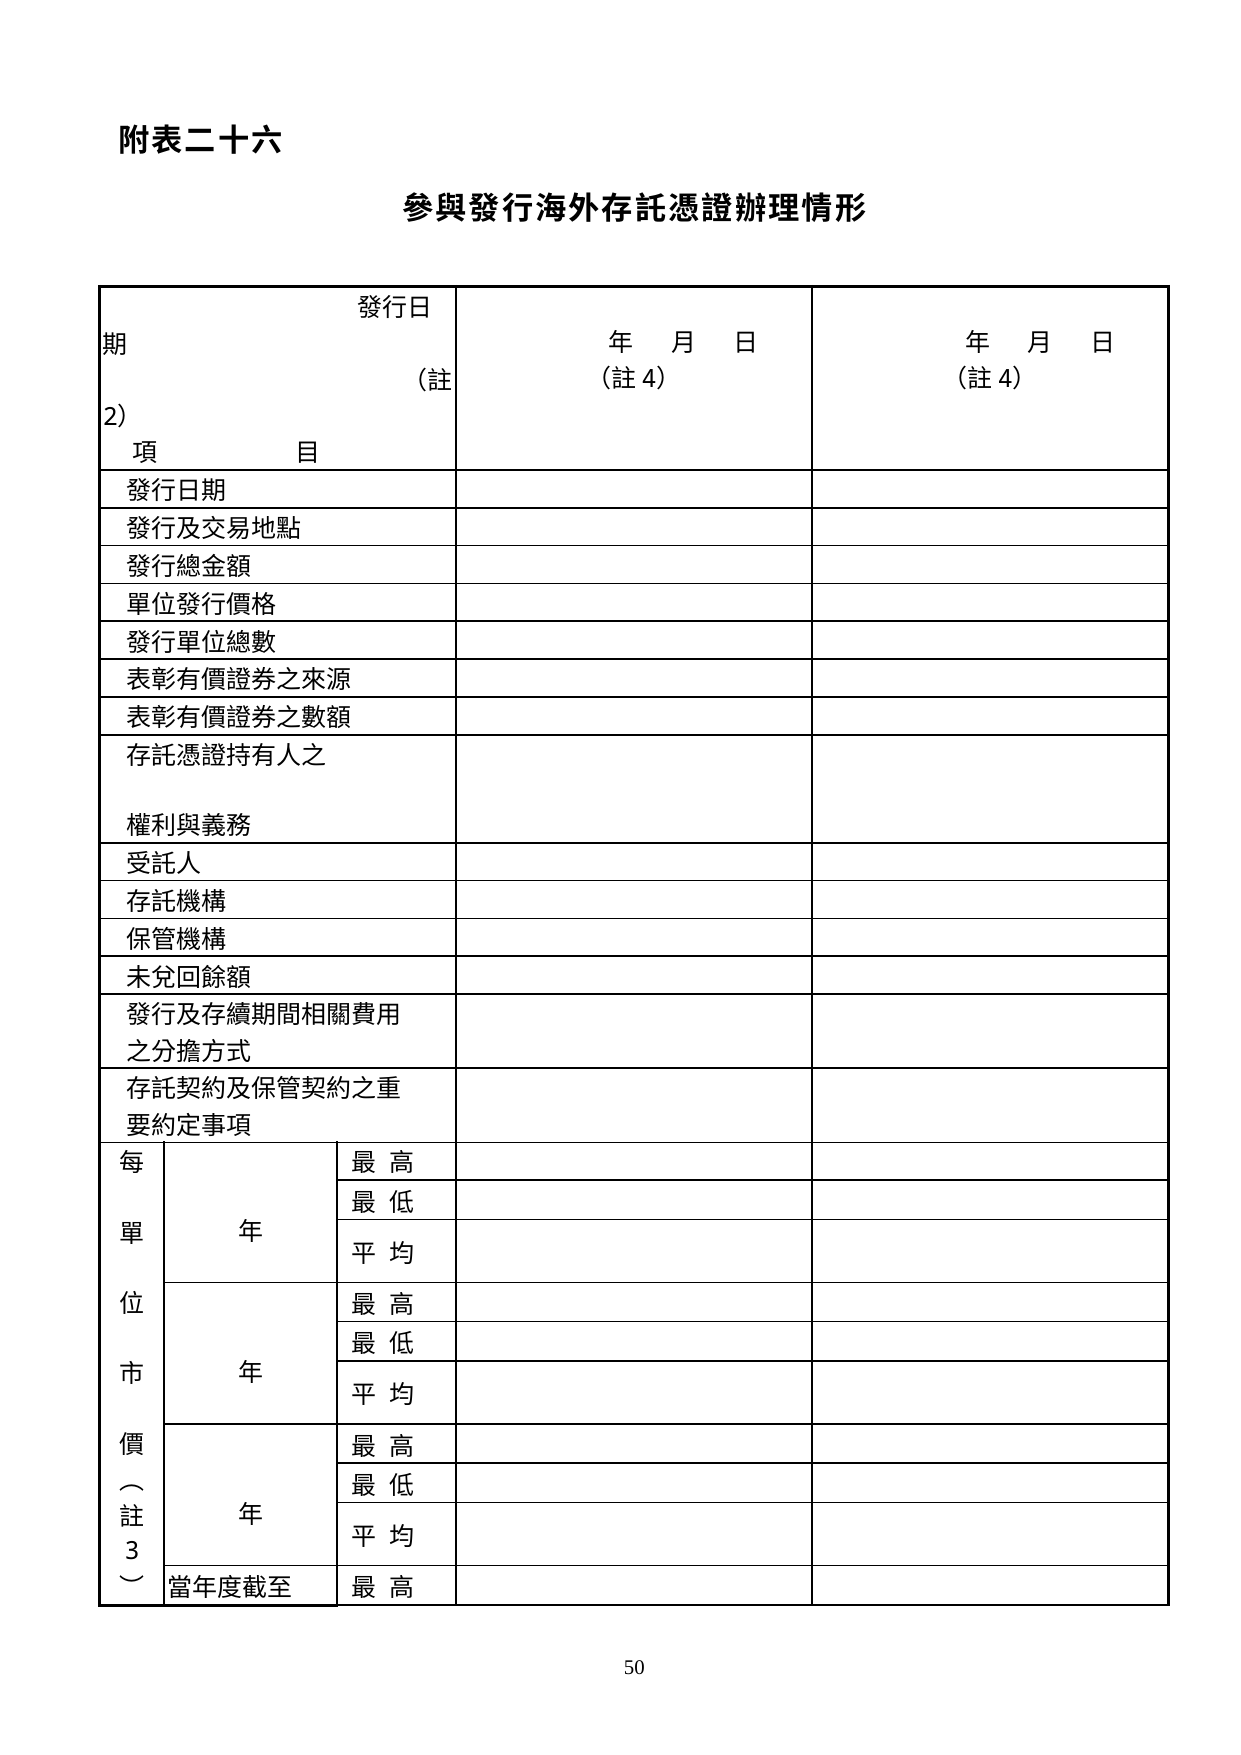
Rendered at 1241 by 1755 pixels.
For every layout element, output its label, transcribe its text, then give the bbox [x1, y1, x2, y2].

table_cell 保管機構 [101, 919, 455, 955]
table_cell [457, 698, 811, 734]
table_cell 平 均 [338, 1362, 455, 1423]
table_cell [813, 1322, 1167, 1360]
table_cell 發行及存續期間相關費用 之分擔方式 [101, 995, 455, 1067]
table_cell 發行日期 [101, 471, 455, 507]
table_cell 最 低 [338, 1322, 455, 1360]
table_cell [457, 546, 811, 583]
table_header 發行日期 （註2） 項 目 [101, 288, 455, 469]
table_cell 年 [165, 1143, 336, 1281]
table_cell 最 高 [338, 1566, 455, 1604]
table_cell [457, 471, 811, 507]
table_cell [457, 1425, 811, 1462]
table_cell 表彰有價證券之來源 [101, 660, 455, 696]
table_cell [813, 1566, 1167, 1604]
table_cell [457, 1503, 811, 1564]
table_cell [457, 1322, 811, 1360]
table_cell 受託人 [101, 844, 455, 880]
table_cell [457, 584, 811, 620]
text 附表二十六 [118, 115, 1150, 160]
table_cell 年 [165, 1283, 336, 1423]
table_cell 當年度截至 [165, 1566, 336, 1604]
table_cell 最 低 [338, 1181, 455, 1218]
table_cell [457, 660, 811, 696]
table_cell [457, 1220, 811, 1281]
table_cell [813, 546, 1167, 583]
table_cell 最 高 [338, 1283, 455, 1321]
table_cell [457, 736, 811, 842]
table_cell [813, 919, 1167, 955]
table_cell [813, 736, 1167, 842]
table_cell [813, 1181, 1167, 1218]
table_cell 表彰有價證券之數額 [101, 698, 455, 734]
table_cell [457, 1143, 811, 1179]
table_cell [457, 1464, 811, 1502]
table_cell [457, 995, 811, 1067]
table_cell 每 單 位 市 價 ︵ 註 3 ︶ [101, 1143, 163, 1604]
table_header 年 月 日 （註4） [813, 288, 1167, 469]
table_cell 年 [165, 1425, 336, 1564]
table_cell [457, 1566, 811, 1604]
table_cell [457, 1181, 811, 1218]
table_cell [813, 471, 1167, 507]
table_cell [813, 881, 1167, 918]
table_cell [457, 919, 811, 955]
table_cell 存託憑證持有人之 權利與義務 [101, 736, 455, 842]
table_cell [457, 1069, 811, 1141]
table_cell [813, 1220, 1167, 1281]
table_cell [813, 509, 1167, 545]
table_cell 發行總金額 [101, 546, 455, 583]
table_cell 單位發行價格 [101, 584, 455, 620]
table_cell [457, 509, 811, 545]
table_cell [457, 881, 811, 918]
table_cell [813, 995, 1167, 1067]
table_cell [813, 1464, 1167, 1502]
table_cell [813, 1362, 1167, 1423]
table_cell 發行及交易地點 [101, 509, 455, 545]
table_cell [457, 844, 811, 880]
table_cell [813, 1283, 1167, 1321]
table_cell [457, 622, 811, 658]
table_cell [813, 660, 1167, 696]
table_cell [813, 698, 1167, 734]
table_cell 最 高 [338, 1425, 455, 1462]
table_cell 平 均 [338, 1503, 455, 1564]
table_cell [813, 1143, 1167, 1179]
table_cell [813, 622, 1167, 658]
table_cell [813, 957, 1167, 993]
table_cell 最 低 [338, 1464, 455, 1502]
table_cell [457, 1362, 811, 1423]
table_cell [813, 844, 1167, 880]
table_cell 最 高 [338, 1143, 455, 1179]
table_cell 存託機構 [101, 881, 455, 918]
table_cell [813, 584, 1167, 620]
table_cell [813, 1425, 1167, 1462]
table_cell [457, 1283, 811, 1321]
table_cell 未兌回餘額 [101, 957, 455, 993]
table_header 年 月 日 （註4） [457, 288, 811, 469]
table_cell [457, 957, 811, 993]
table_cell 平 均 [338, 1220, 455, 1281]
table_cell 發行單位總數 [101, 622, 455, 658]
table_cell [813, 1069, 1167, 1141]
table_cell [813, 1503, 1167, 1564]
table_cell 存託契約及保管契約之重 要約定事項 [101, 1069, 455, 1141]
text 參與發行海外存託憑證辦理情形 [118, 183, 1150, 228]
